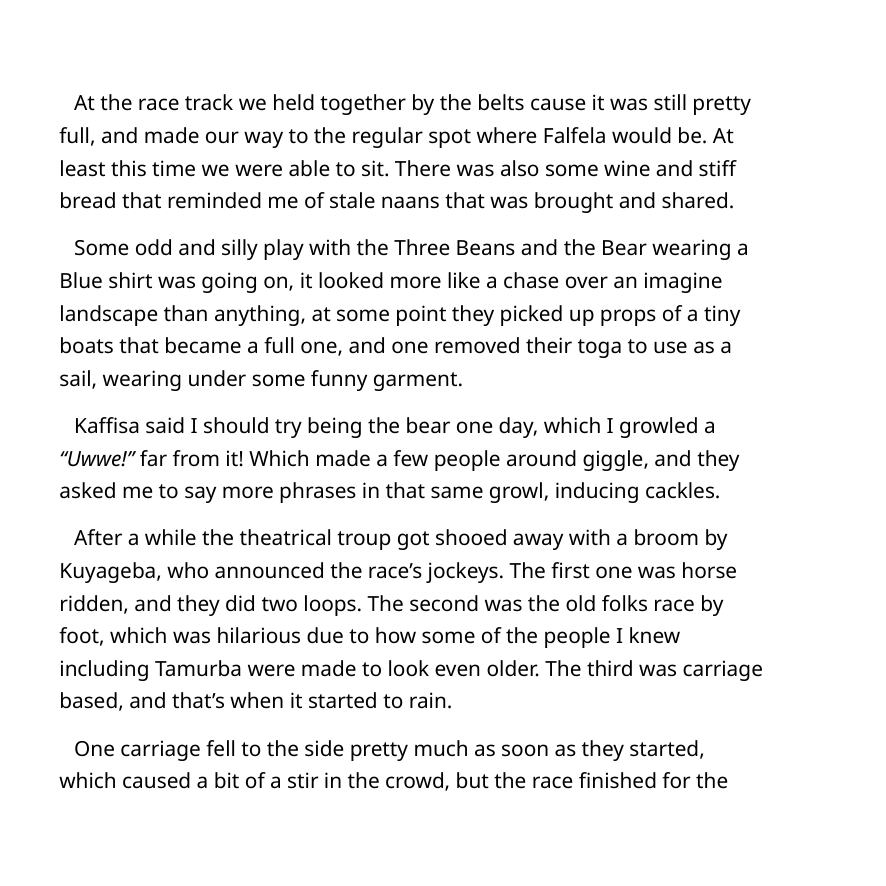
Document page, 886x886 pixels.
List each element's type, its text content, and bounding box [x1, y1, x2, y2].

text At the race track we held together by the belts cause it was still pretty full, and made our way to the regular spot where Falfela would be. At least this time we were able to sit. There was also some wine and stiff bread that reminded me of stale naans that was brought and shared. [59, 88, 768, 215]
text After a while the theatrical troup got shooed away with a broom by Kuyageba, who announced the race’s jockeys. The first one was horse ridden, and they did two loops. The second was the old folks race by foot, which was hilarious due to how some of the people I knew including Tamurba were made to look even older. The third was carriage based, and that’s when it started to rain. [59, 523, 768, 715]
text One carriage fell to the side pretty much as soon as they started, which caused a bit of a stir in the crowd, but the race finished for the [59, 734, 768, 795]
text Kaffisa said I should try being the bear one day, which I growled a “Uwwe!” far from it! Which made a few people around giggle, and they asked me to say more phrases in that same growl, inducing cackles. [59, 411, 768, 505]
text Some odd and silly play with the Three Beans and the Bear wearing a Blue shirt was going on, it looked more like a chase over an imagine landscape than anything, at some point they picked up props of a tiny boats that became a full one, and one removed their toga to use as a sail, wearing under some funny garment. [59, 233, 768, 392]
